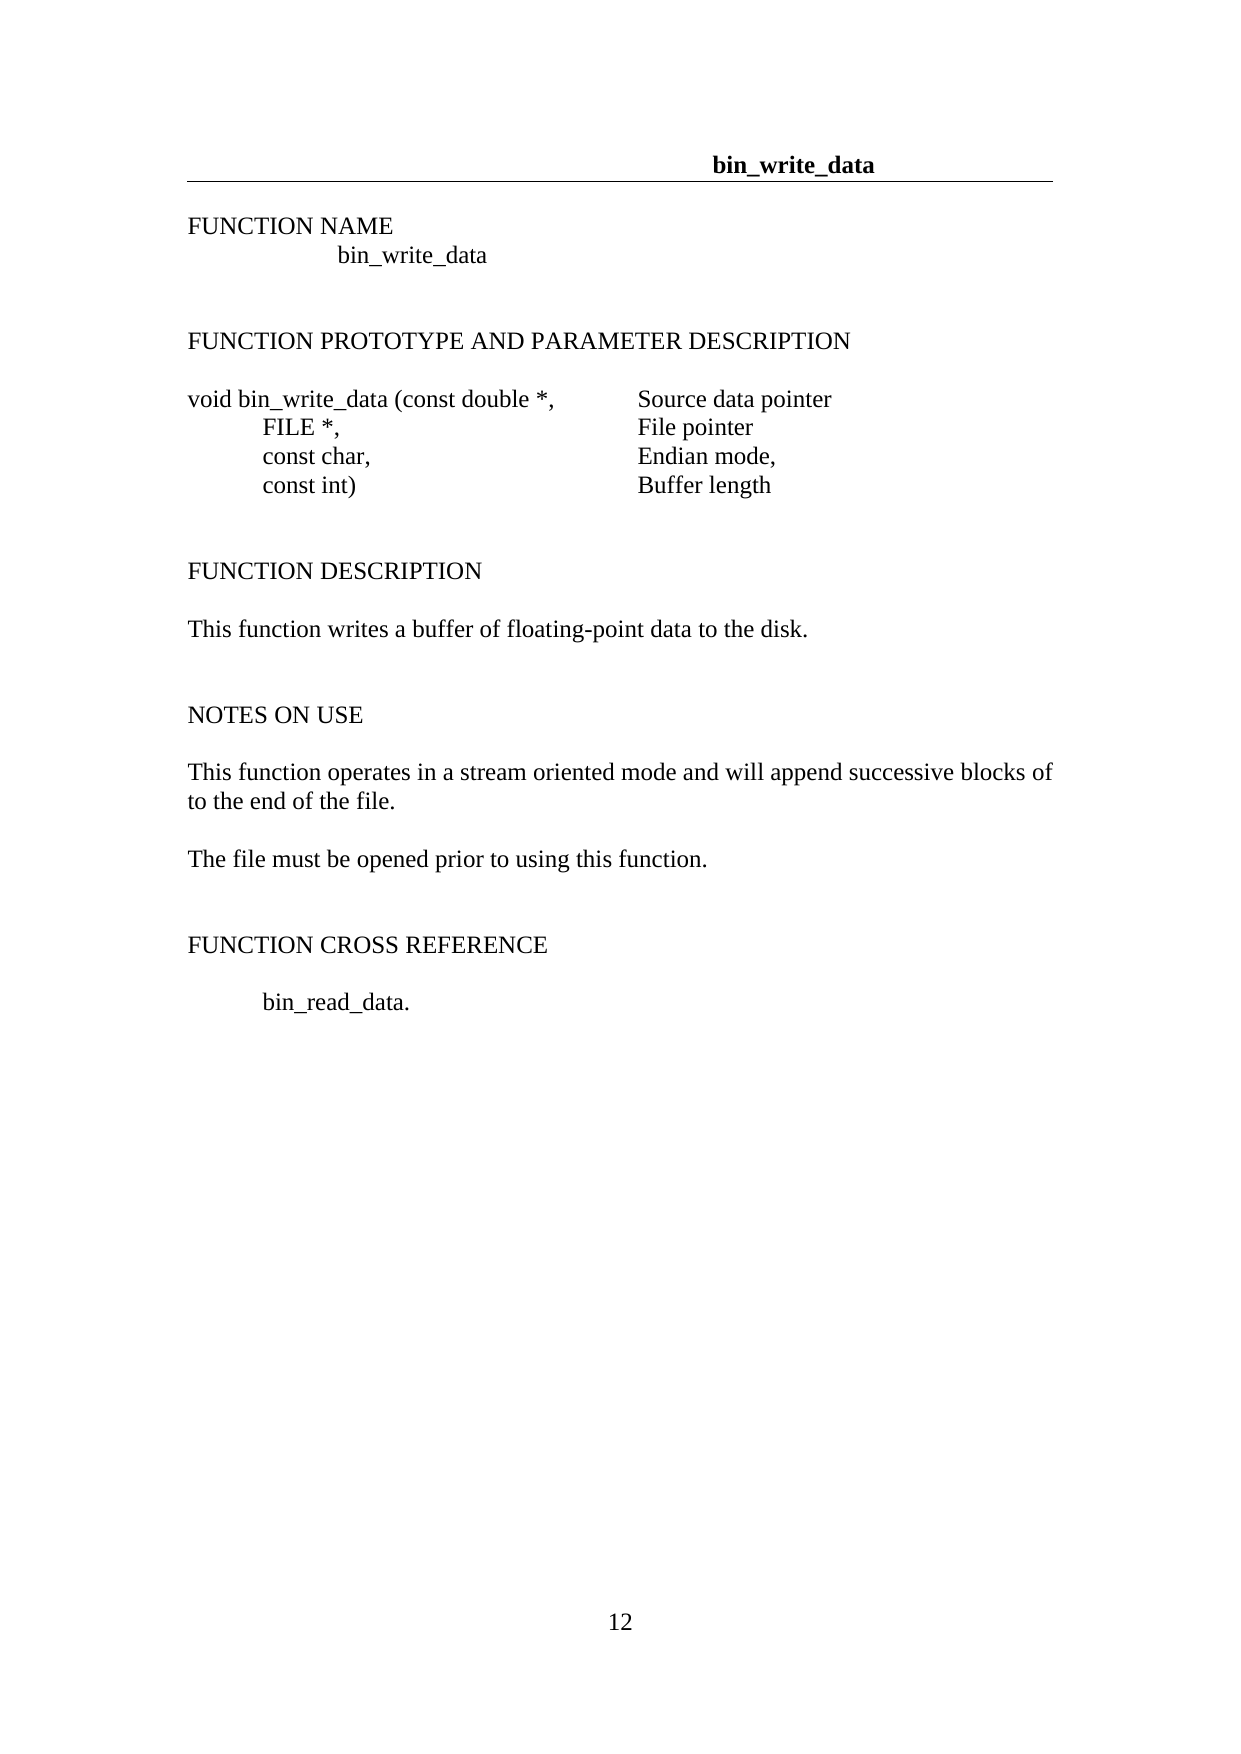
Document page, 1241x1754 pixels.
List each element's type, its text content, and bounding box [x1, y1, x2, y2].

subtitle bin_write_data [187, 150, 1053, 181]
text void bin_write_data (const double *, Source data pointer [187, 384, 1053, 412]
text This function operates in a stream oriented mode and will append successive blocks of to the end of the file. [187, 757, 1053, 815]
text The file must be opened prior to using this function. [187, 844, 1053, 872]
text bin_read_data. [187, 987, 1053, 1016]
text FUNCTION DESCRIPTION [187, 556, 1053, 585]
text const char, Endian mode, [187, 441, 1053, 470]
text This function writes a buffer of floating-point data to the disk. [187, 614, 1053, 642]
text FUNCTION PROTOTYPE AND PARAMETER DESCRIPTION [187, 326, 1053, 355]
text FUNCTION NAME [187, 211, 1053, 240]
text bin_write_data [187, 240, 1053, 269]
text NOTES ON USE [187, 700, 1053, 729]
text FUNCTION CROSS REFERENCE [187, 930, 1053, 959]
text FILE *, File pointer [187, 412, 1053, 441]
text const int) Buffer length [187, 470, 1053, 499]
